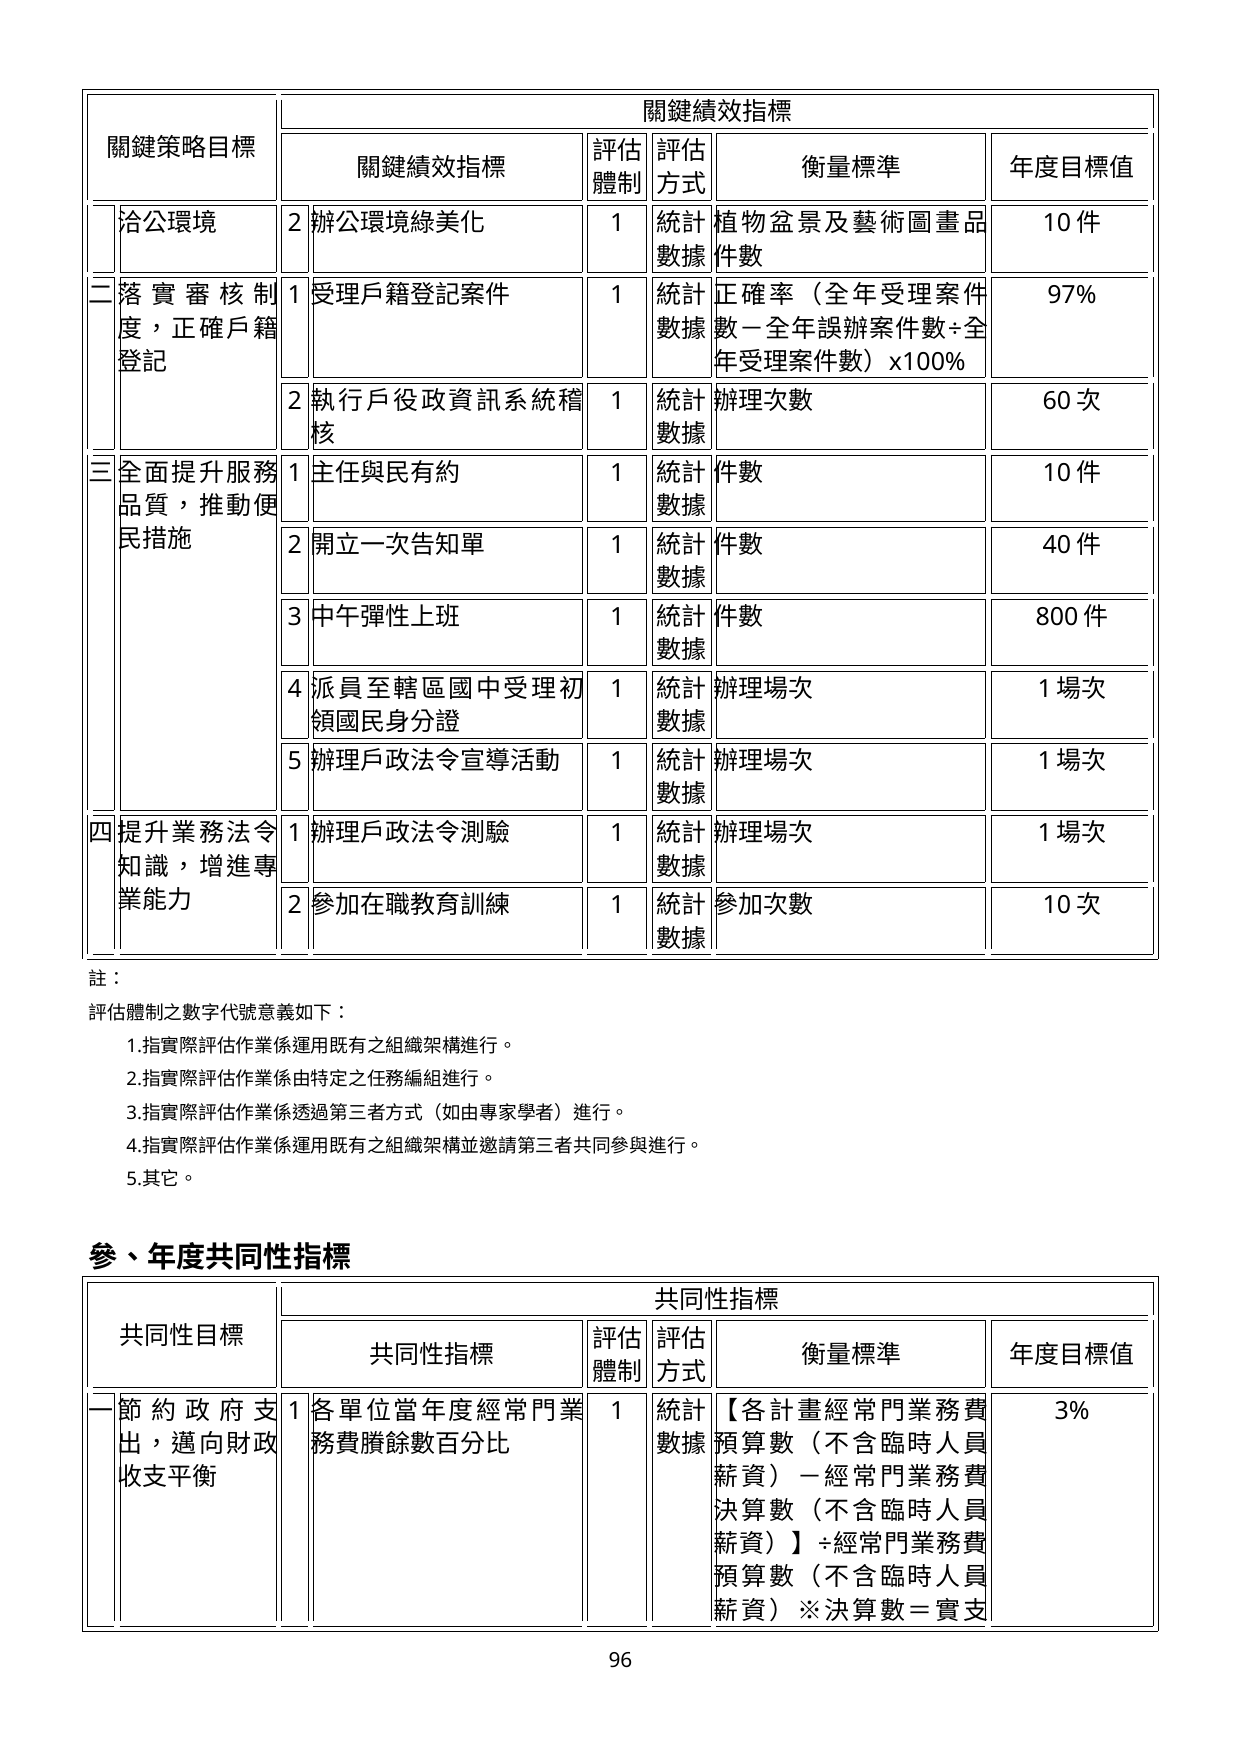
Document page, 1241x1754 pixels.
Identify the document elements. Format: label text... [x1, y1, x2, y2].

table_cell 1 [585, 200, 649, 272]
table_cell 派員至轄區國中受理初領國民身分證 [311, 665, 585, 737]
table_cell 參加次數 [714, 882, 988, 954]
table_cell 辦公環境綠美化 [311, 200, 585, 272]
table_cell 衡量標準 [714, 129, 988, 199]
table_cell 全面提升服務品質，推動便民措施 [117, 449, 278, 809]
text 3.指實際評估作業係透過第三者方式（如由專家學者）進行。 [89, 1092, 1152, 1126]
table_cell 植物盆景及藝術圖畫品件數 [714, 200, 988, 272]
text 5.其它。 [89, 1159, 1152, 1192]
text 4.指實際評估作業係運用既有之組織架構並邀請第三者共同參與進行。 [89, 1126, 1152, 1159]
table_cell 1 [585, 882, 649, 954]
table_cell 評估 方式 [649, 1316, 714, 1387]
table_cell 評估 方式 [649, 129, 714, 199]
table_cell 辦理場次 [714, 738, 988, 809]
table_cell 統計數據 [649, 377, 714, 449]
table_cell 1 [278, 449, 311, 521]
table_cell 1 [278, 1387, 311, 1626]
table_cell 關鍵績效指標 [278, 128, 585, 199]
table_cell 1 [585, 665, 649, 737]
table_cell 共同性指標 [278, 1315, 585, 1387]
table_header 關鍵策略目標 [85, 90, 278, 199]
table_cell 統計數據 [649, 593, 714, 665]
table_cell 受理戶籍登記案件 [311, 272, 585, 377]
table_cell 三 [85, 449, 117, 809]
text 1.指實際評估作業係運用既有之組織架構進行。 [89, 1026, 1152, 1059]
table_cell 10件 [988, 449, 1156, 521]
table_cell 參加在職教育訓練 [311, 882, 585, 954]
table_cell 件數 [714, 521, 988, 593]
table_cell 5 [278, 738, 311, 809]
table_cell 主任與民有約 [311, 449, 585, 521]
table_cell 落實審核制度，正確戶籍登記 [117, 272, 278, 449]
table_cell 1 [585, 810, 649, 882]
table_cell 10次 [988, 882, 1156, 954]
table_cell 提升業務法令知識，增進專業能力 [117, 810, 278, 954]
table_cell 辦理場次 [714, 810, 988, 882]
table_cell 2 [278, 882, 311, 954]
table_cell 1 [585, 377, 649, 449]
text 2.指實際評估作業係由特定之任務編組進行。 [89, 1059, 1152, 1092]
table_cell 統計數據 [649, 449, 714, 521]
table_header 共同性指標 [278, 1277, 1156, 1315]
text 評估體制之數字代號意義如下： [89, 992, 1152, 1026]
table_cell 開立一次告知單 [311, 521, 585, 593]
table_cell 2 [278, 521, 311, 593]
table_cell 四 [85, 810, 117, 954]
table_cell 統計數據 [649, 1387, 714, 1626]
table_cell 節約政府支出，邁向財政收支平衡 [117, 1387, 278, 1626]
text 註： [89, 960, 1152, 992]
table_cell 1場次 [988, 738, 1156, 809]
table_cell 1場次 [988, 810, 1156, 882]
table_header 關鍵績效指標 [278, 90, 1156, 127]
table_cell 1場次 [988, 665, 1156, 737]
table_cell 800件 [988, 593, 1156, 665]
table_cell 統計數據 [649, 810, 714, 882]
table_cell 統計數據 [649, 738, 714, 809]
table_cell 3 [278, 593, 311, 665]
table_cell 辦理次數 [714, 377, 988, 449]
table_cell 2 [278, 377, 311, 449]
table_cell 1 [278, 272, 311, 377]
table_cell 10件 [988, 200, 1156, 272]
table_cell 執行戶役政資訊系統稽核 [311, 377, 585, 449]
table_cell 統計數據 [649, 882, 714, 954]
table_cell 年度目標值 [988, 1315, 1156, 1387]
table_cell 1 [585, 449, 649, 521]
table_cell 4 [278, 665, 311, 737]
table_cell 二 [85, 272, 117, 449]
table_cell 各單位當年度經常門業務費賸餘數百分比 [311, 1387, 585, 1626]
table_cell 辦理戶政法令宣導活動 [311, 738, 585, 809]
table_cell 3% [988, 1387, 1156, 1626]
table_cell 年度目標值 [988, 128, 1156, 199]
table_cell 件數 [714, 593, 988, 665]
table_cell 評估 體制 [585, 1316, 649, 1387]
table_cell 1 [585, 1387, 649, 1626]
table_cell 統計數據 [649, 272, 714, 377]
table_cell 2 [278, 200, 311, 272]
table_cell 一 [85, 1387, 117, 1626]
table_cell 40件 [988, 521, 1156, 593]
table_header 共同性目標 [85, 1277, 278, 1387]
table_cell 辦理戶政法令測驗 [311, 810, 585, 882]
table_cell 1 [585, 738, 649, 809]
table_cell [85, 200, 117, 272]
table_cell 辦理場次 [714, 665, 988, 737]
text 參、年度共同性指標 [89, 1234, 1152, 1276]
table_cell 衡量標準 [714, 1316, 988, 1387]
table_cell 1 [585, 521, 649, 593]
table_cell 統計數據 [649, 665, 714, 737]
table_cell 1 [585, 593, 649, 665]
table_cell 洽公環境 [117, 200, 278, 272]
table_cell 60次 [988, 377, 1156, 449]
table_cell 件數 [714, 449, 988, 521]
table_cell 97% [988, 272, 1156, 377]
table_cell 評估 體制 [585, 129, 649, 199]
table_cell 1 [278, 810, 311, 882]
table_cell 統計數據 [649, 200, 714, 272]
table_cell 中午彈性上班 [311, 593, 585, 665]
table_cell 正確率（全年受理案件數－全年誤辦案件數÷全年受理案件數）x100% [714, 272, 988, 377]
table_cell 1 [585, 272, 649, 377]
table_cell 【各計畫經常門業務費預算數（不含臨時人員薪資）－經常門業務費決算數（不含臨時人員薪資）】÷經常門業務費預算數（不含臨時人員薪資）※決算數＝實支 [714, 1387, 988, 1626]
table_cell 統計數據 [649, 521, 714, 593]
